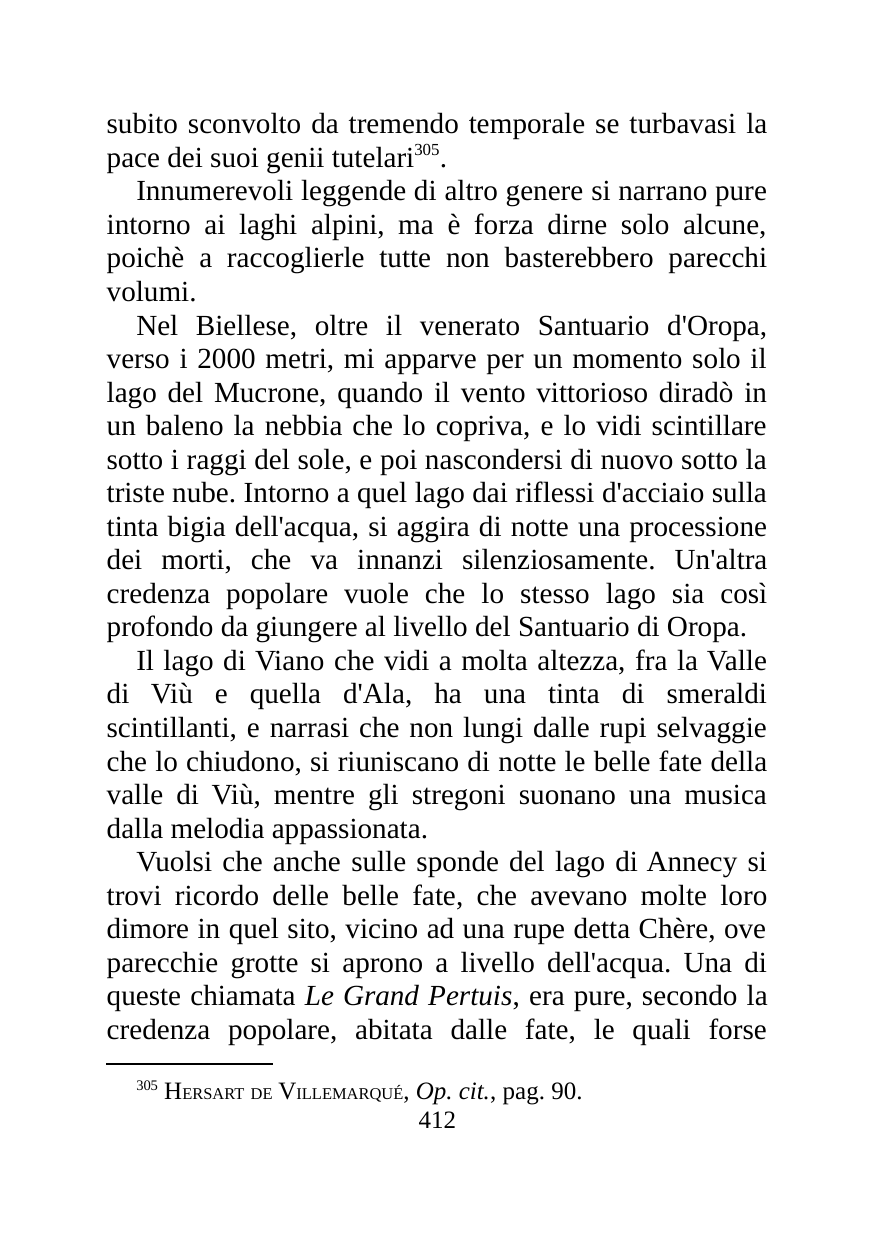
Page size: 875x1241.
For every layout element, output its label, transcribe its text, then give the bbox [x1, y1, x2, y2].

text Hersart de Villemarqué, Op. cit., pag. 90. [106, 1076, 768, 1105]
text Il lago di Viano che vidi a molta altezza, fra la Valle di Viù e quella d'Ala, ha una tinta di smeraldi scintillanti, e narrasi che non lungi dalle rupi selvaggie che lo chiudono, si riuniscano di notte le belle fate della valle di Viù, mentre gli stregoni suonano una musica dalla melodia appassionata. [106, 643, 768, 844]
text Nel Biellese, oltre il venerato Santuario d'Oropa, verso i 2000 metri, mi apparve per un momento solo il lago del Mucrone, quando il vento vittorioso diradò in un baleno la nebbia che lo copriva, e lo vidi scintillare sotto i raggi del sole, e poi nascondersi di nuovo sotto la triste nube. Intorno a quel lago dai riflessi d'acciaio sulla tinta bigia dell'acqua, si aggira di notte una processione dei morti, che va innanzi silenziosamente. Un'altra credenza popolare vuole che lo stesso lago sia così profondo da giungere al livello del Santuario di Oropa. [106, 308, 768, 643]
text Innumerevoli leggende di altro genere si narrano pure intorno ai laghi alpini, ma è forza dirne solo alcune, poichè a raccoglierle tutte non basterebbero parecchi volumi. [106, 173, 768, 308]
text subito sconvolto da tremendo temporale se turbavasi la pace dei suoi genii tutelari. [106, 106, 768, 173]
text Vuolsi che anche sulle sponde del lago di Annecy si trovi ricordo delle belle fate, che avevano molte loro dimore in quel sito, vicino ad una rupe detta Chère, ove parecchie grotte si aprono a livello dell'acqua. Una di queste chiamata Le Grand Pertuis, era pure, secondo la credenza popolare, abitata dalle fate, le quali forse [106, 844, 768, 1046]
